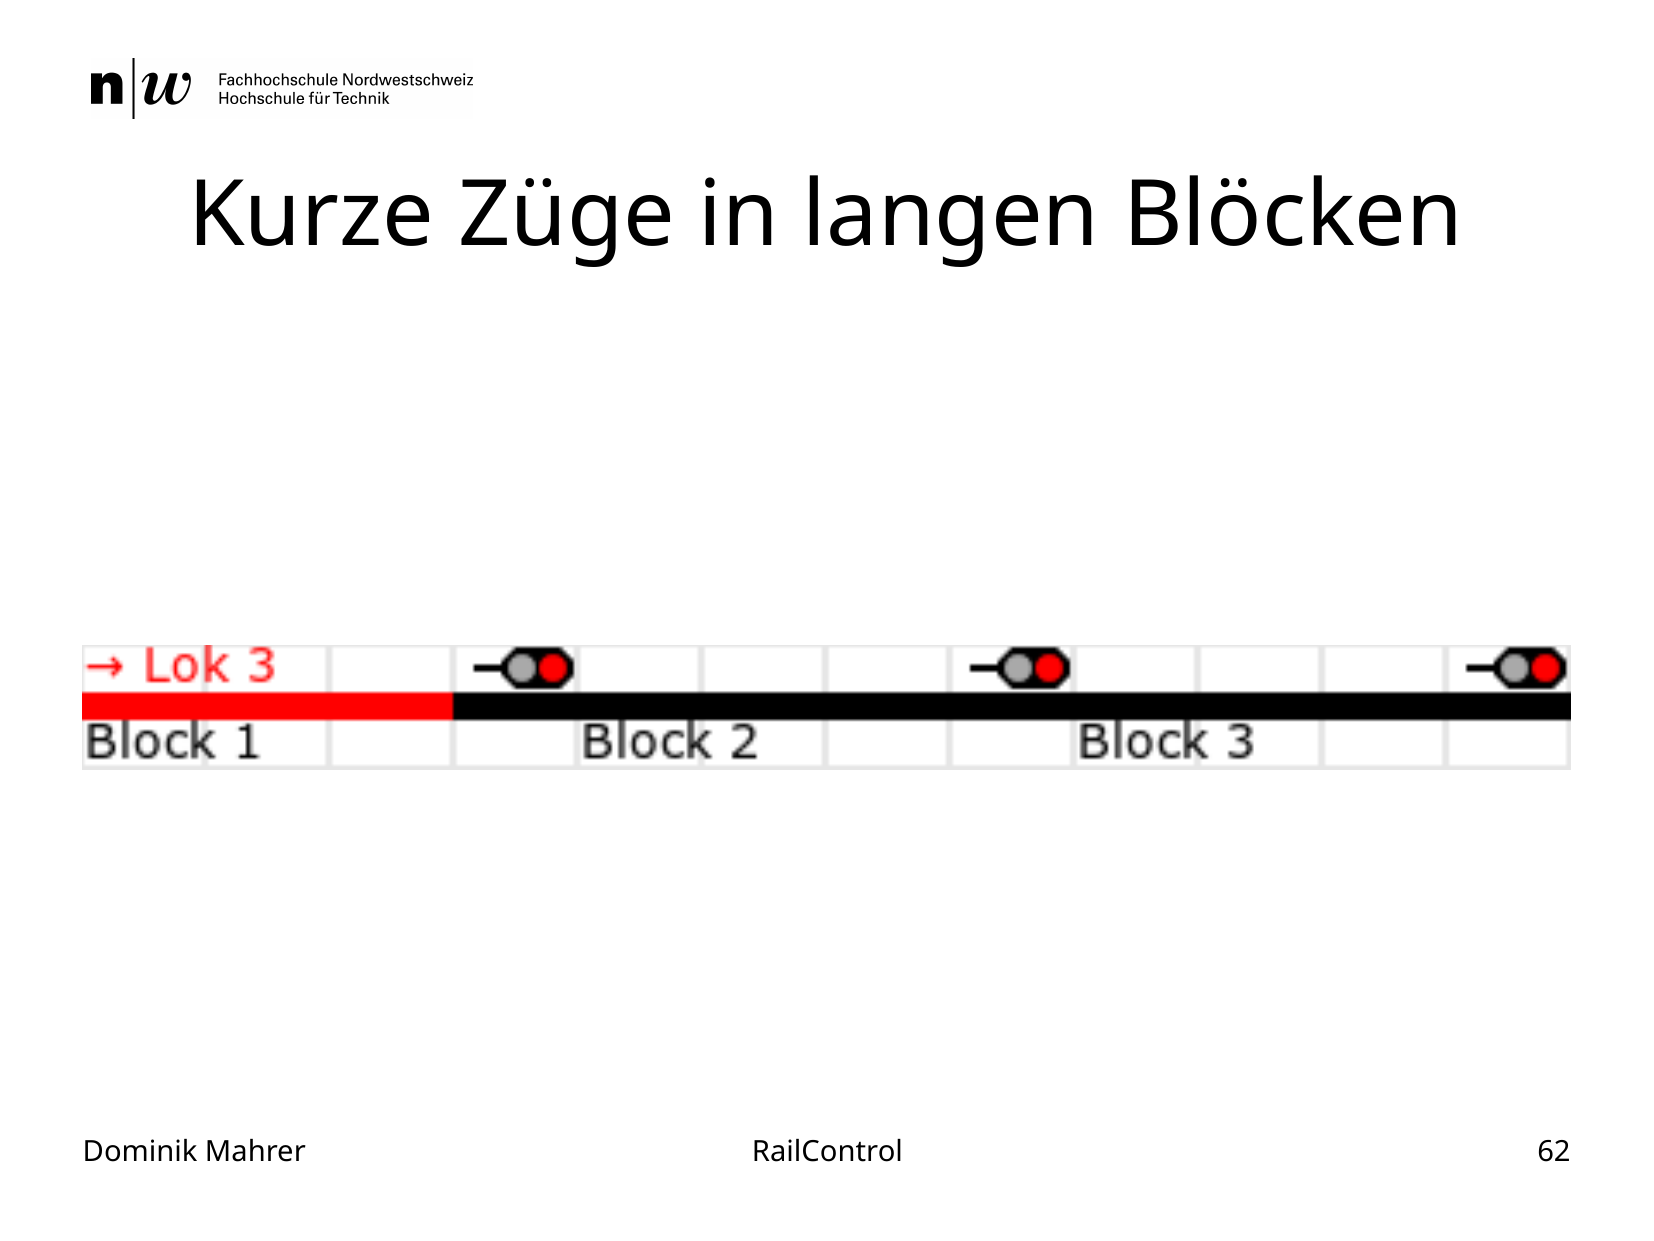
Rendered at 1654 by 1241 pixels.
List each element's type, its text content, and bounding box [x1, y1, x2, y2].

picture [82, 645, 1571, 770]
title Kurze Züge in langen Blöcken [82, 153, 1571, 267]
picture [91, 58, 473, 119]
